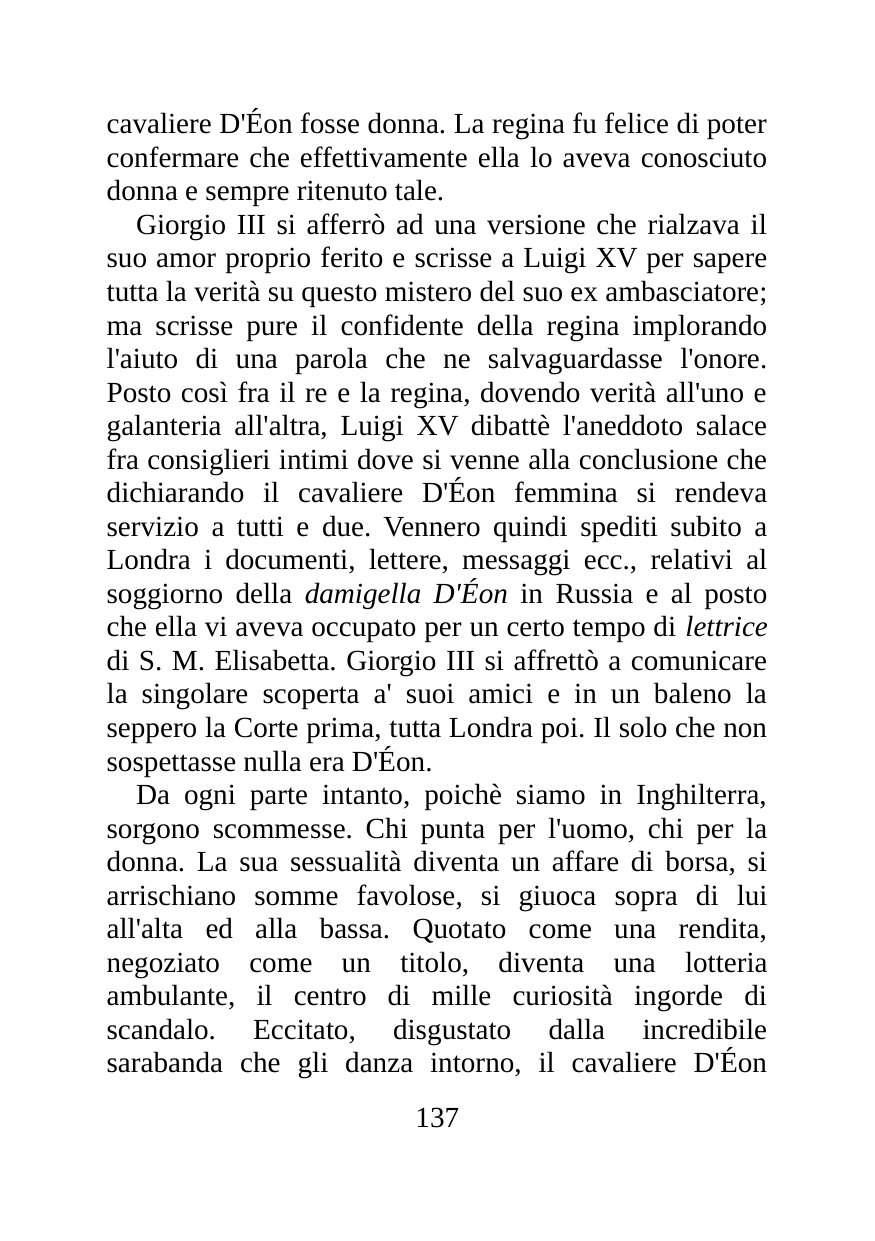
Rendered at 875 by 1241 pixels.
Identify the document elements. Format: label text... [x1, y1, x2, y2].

text cavaliere D'Éon fosse donna. La regina fu felice di poter confermare che effettivamente ella lo aveva conosciuto donna e sempre ritenuto tale. [106, 106, 768, 207]
text Da ogni parte intanto, poichè siamo in Inghilterra, sorgono scommesse. Chi punta per l'uomo, chi per la donna. La sua sessualità diventa un affare di borsa, si arrischiano somme favolose, si giuoca sopra di lui all'alta ed alla bassa. Quotato come una rendita, negoziato come un titolo, diventa una lotteria ambulante, il centro di mille curiosità ingorde di scandalo. Eccitato, disgustato dalla incredibile sarabanda che gli danza intorno, il cavaliere D'Éon [106, 777, 768, 1079]
text Giorgio III si afferrò ad una versione che rialzava il suo amor proprio ferito e scrisse a Luigi XV per sapere tutta la verità su questo mistero del suo ex ambasciatore; ma scrisse pure il confidente della regina implorando l'aiuto di una parola che ne salvaguardasse l'onore. Posto così fra il re e la regina, dovendo verità all'uno e galanteria all'altra, Luigi XV dibattè l'aneddoto salace fra consiglieri intimi dove si venne alla conclusione che dichiarando il cavaliere D'Éon femmina si rendeva servizio a tutti e due. Vennero quindi spediti subito a Londra i documenti, lettere, messaggi ecc., relativi al soggiorno della damigella D'Éon in Russia e al posto che ella vi aveva occupato per un certo tempo di lettrice di S. M. Elisabetta. Giorgio III si affrettò a comunicare la singolare scoperta a' suoi amici e in un baleno la seppero la Corte prima, tutta Londra poi. Il solo che non sospettasse nulla era D'Éon. [106, 207, 768, 777]
